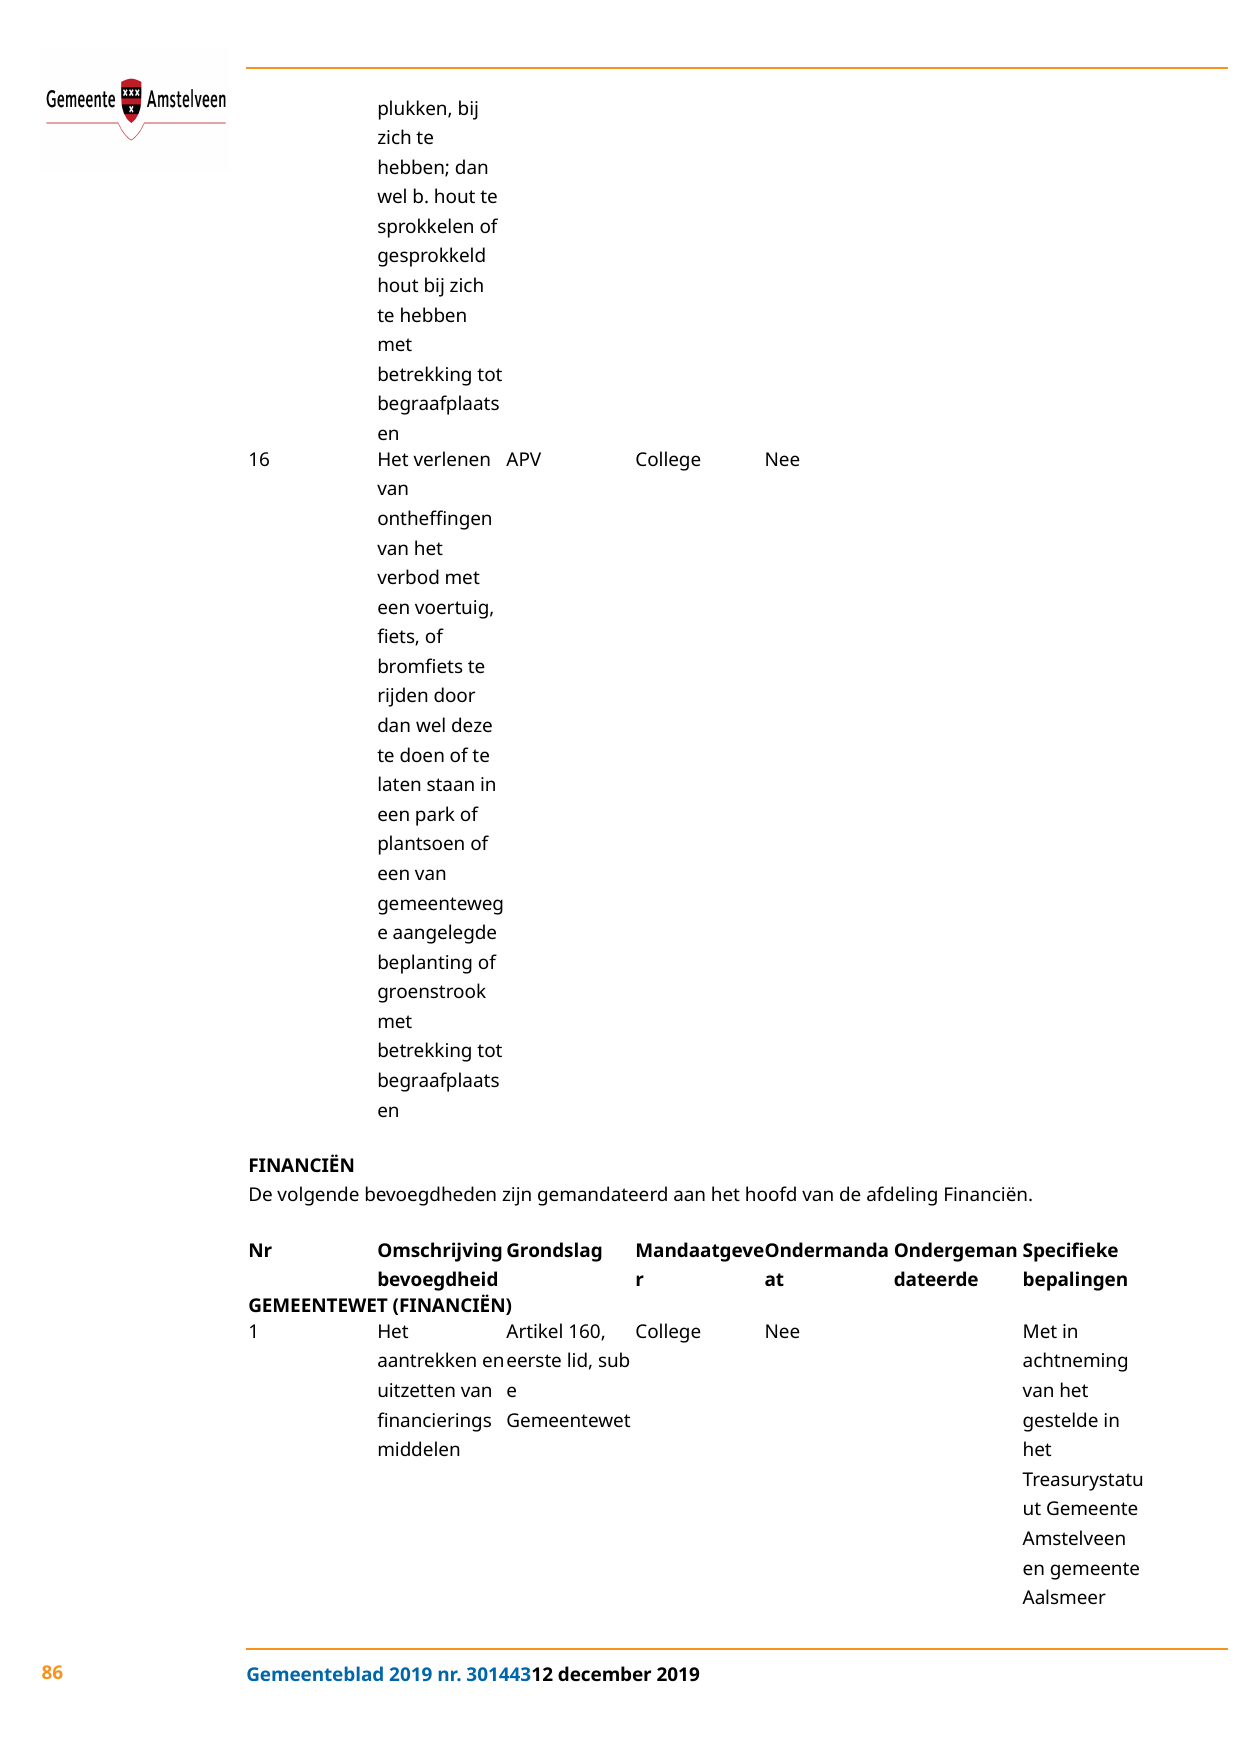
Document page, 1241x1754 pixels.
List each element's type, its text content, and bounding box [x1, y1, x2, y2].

table_cell Grondslag [506, 1237, 635, 1292]
table_cell Ondermandaat [764, 1237, 893, 1292]
table_cell Het aantrekken en uitzetten van financieringsmiddelen [377, 1318, 506, 1610]
table_cell FINANCIËN De volgende bevoegdheden zijn gemandateerd aan het hoofd van de afdeling Financiën. [248, 1123, 1152, 1237]
table_cell [764, 95, 893, 446]
table_cell Nee [764, 1318, 893, 1610]
table_cell Nr [248, 1237, 377, 1292]
table_cell [1023, 446, 1152, 1122]
table_cell Mandaatgever [635, 1237, 764, 1292]
table_cell Met in achtneming van het gestelde in het Treasurystatuut Gemeente Amstelveen en gemeente Aalsmeer [1023, 1318, 1152, 1610]
table_cell plukken, bij zich te hebben; dan wel b. hout te sprokkelen of gesprokkeld hout bij zich te hebben met betrekking tot begraafplaatsen [377, 95, 506, 446]
table_cell Nee [764, 446, 893, 1122]
table_cell College [635, 446, 764, 1122]
table_cell [894, 446, 1022, 1122]
picture [41, 47, 231, 172]
table_cell 1 [248, 1318, 377, 1610]
table_cell Artikel 160, eerste lid, sub e Gemeentewet [506, 1318, 635, 1610]
table_cell [894, 95, 1022, 446]
table_cell Ondergemandateerde [894, 1237, 1022, 1292]
table_cell [506, 95, 635, 446]
table_cell 16 [248, 446, 377, 1122]
table_cell [635, 95, 764, 446]
table_cell Het verlenen van ontheffingen van het verbod met een voertuig, fiets, of bromfiets te rijden door dan wel deze te doen of te laten staan in een park of plantsoen of een van gemeentewege aangelegde beplanting of groenstrook met betrekking tot begraafplaatsen [377, 446, 506, 1122]
table_cell APV [506, 446, 635, 1122]
table_cell [1023, 95, 1152, 446]
table_cell Specifieke bepalingen [1023, 1237, 1152, 1292]
table_cell [248, 95, 377, 446]
table_cell [894, 1318, 1022, 1610]
table_cell Omschrijving bevoegdheid [377, 1237, 506, 1292]
table_cell College [635, 1318, 764, 1610]
table_cell GEMEENTEWET (FINANCIËN) [248, 1292, 1152, 1318]
